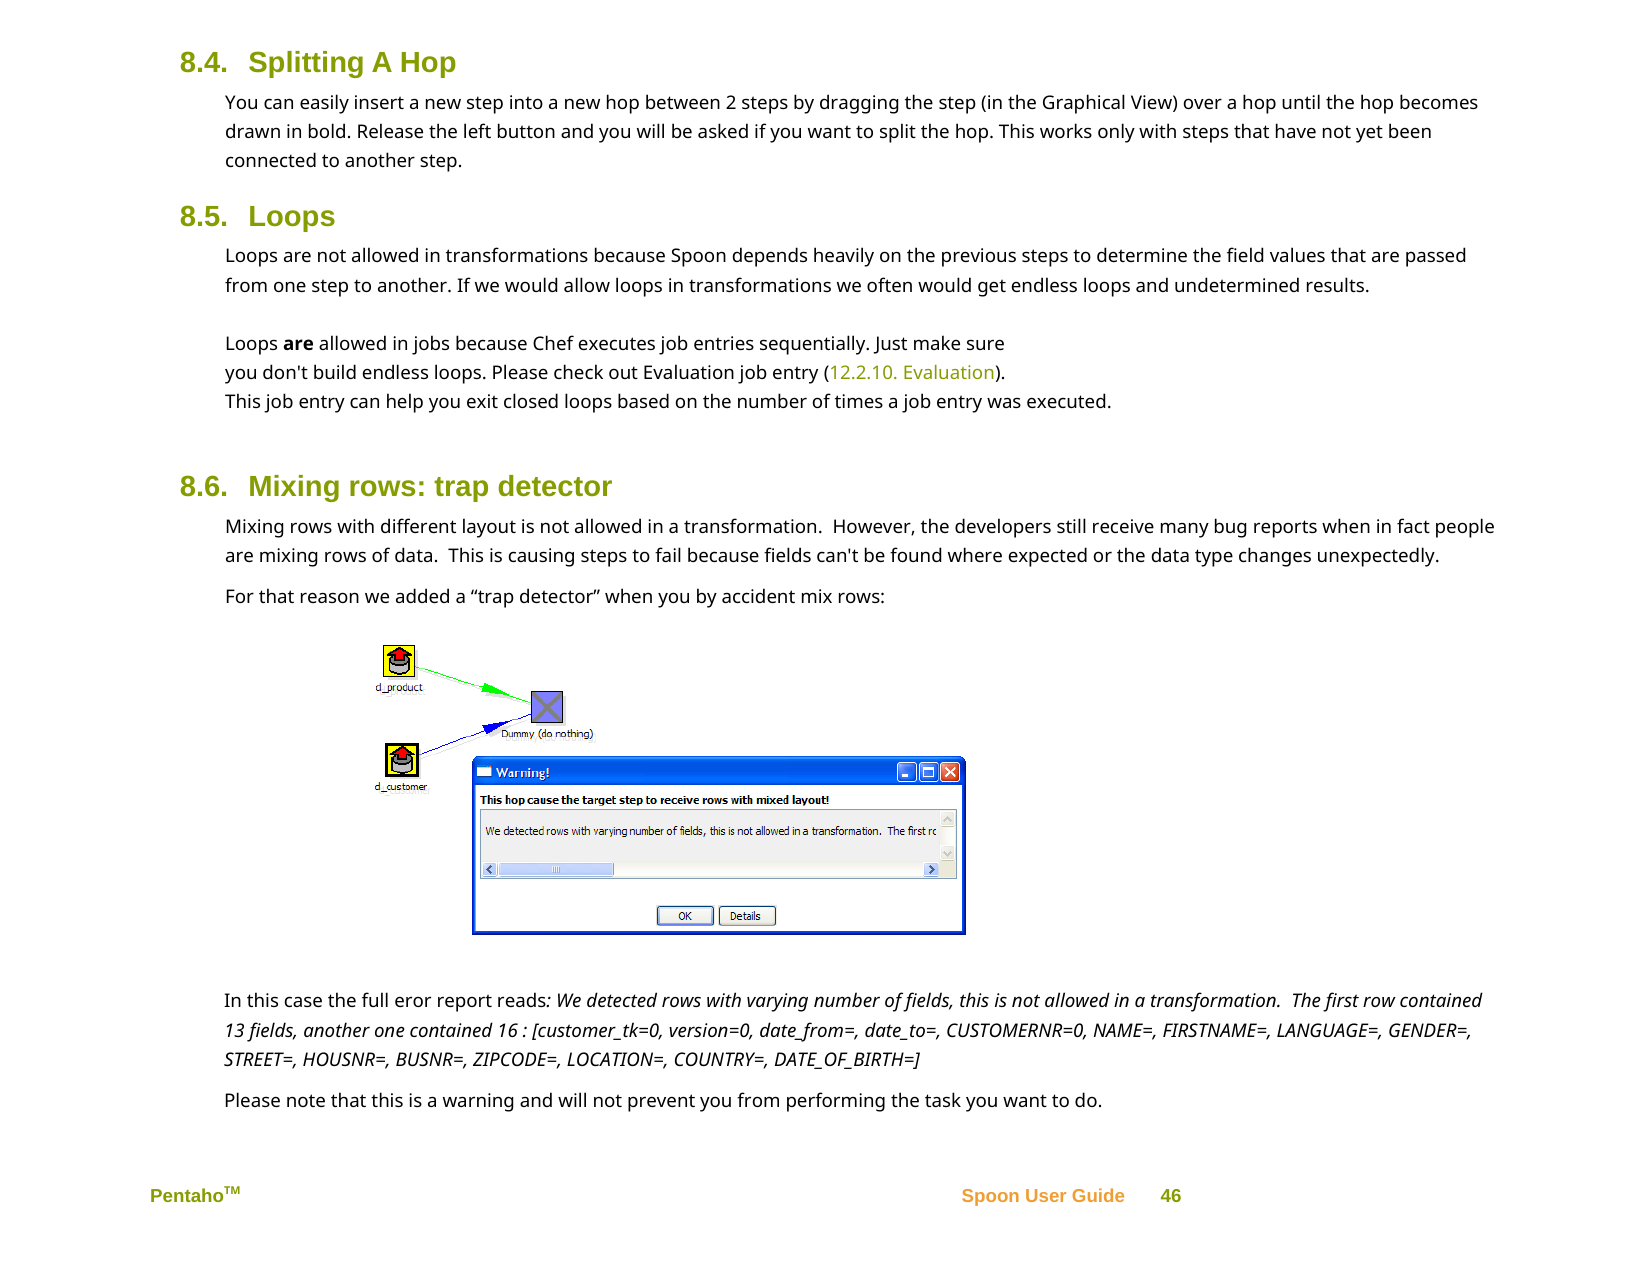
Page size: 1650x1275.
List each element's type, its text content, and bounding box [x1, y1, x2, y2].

picture [355, 634, 973, 943]
text Mixing rows with different layout is not allowed in a transformation. However, the developers still receive many bug reports when in fact people are mixing rows of data. This is causing steps to fail because fields can't be found where expected or the data type changes unexpectedly. [225, 510, 1500, 568]
text Loops are not allowed in transformations because Spoon depends heavily on the previous steps to determine the field values that are passed from one step to another. If we would allow loops in transformations we often would get endless loops and undetermined results. [225, 239, 1500, 298]
text You can easily insert a new step into a new hop between 2 steps by dragging the step (in the Graphical View) over a hop until the hop becomes drawn in bold. Release the left button and you will be asked if you want to split the hop. This works only with steps that have not yet been connected to another step. [225, 86, 1500, 173]
subtitle Loops [179, 198, 1500, 233]
text Loops are allowed in jobs because Chef executes job entries sequentially. Just make sure [225, 327, 1500, 356]
subtitle Splitting A Hop [179, 45, 1500, 80]
text This job entry can help you exit closed loops based on the number of times a job entry was executed. [225, 385, 1500, 414]
text you don't build endless loops. Please check out Evaluation job entry (12.2.10. Evaluation). [225, 356, 1500, 385]
text For that reason we added a “trap detector” when you by accident mix rows: [225, 581, 1500, 610]
text Please note that this is a warning and will not prevent you from performing the task you want to do. [224, 1084, 1500, 1114]
subtitle Mixing rows: trap detector [179, 469, 1500, 503]
text In this case the full eror report reads: We detected rows with varying number of fields, this is not allowed in a transformation. The first row contained 13 fields, another one contained 16 : [customer_tk=0, version=0, date_from=, date_to=, CUSTOMERNR=0, NAME=, FIRSTNAME=, LANGUAGE=, GENDER=, STREET=, HOUSNR=, BUSNR=, ZIPCODE=, LOCATION=, COUNTRY=, DATE_OF_BIRTH=] [224, 984, 1500, 1072]
